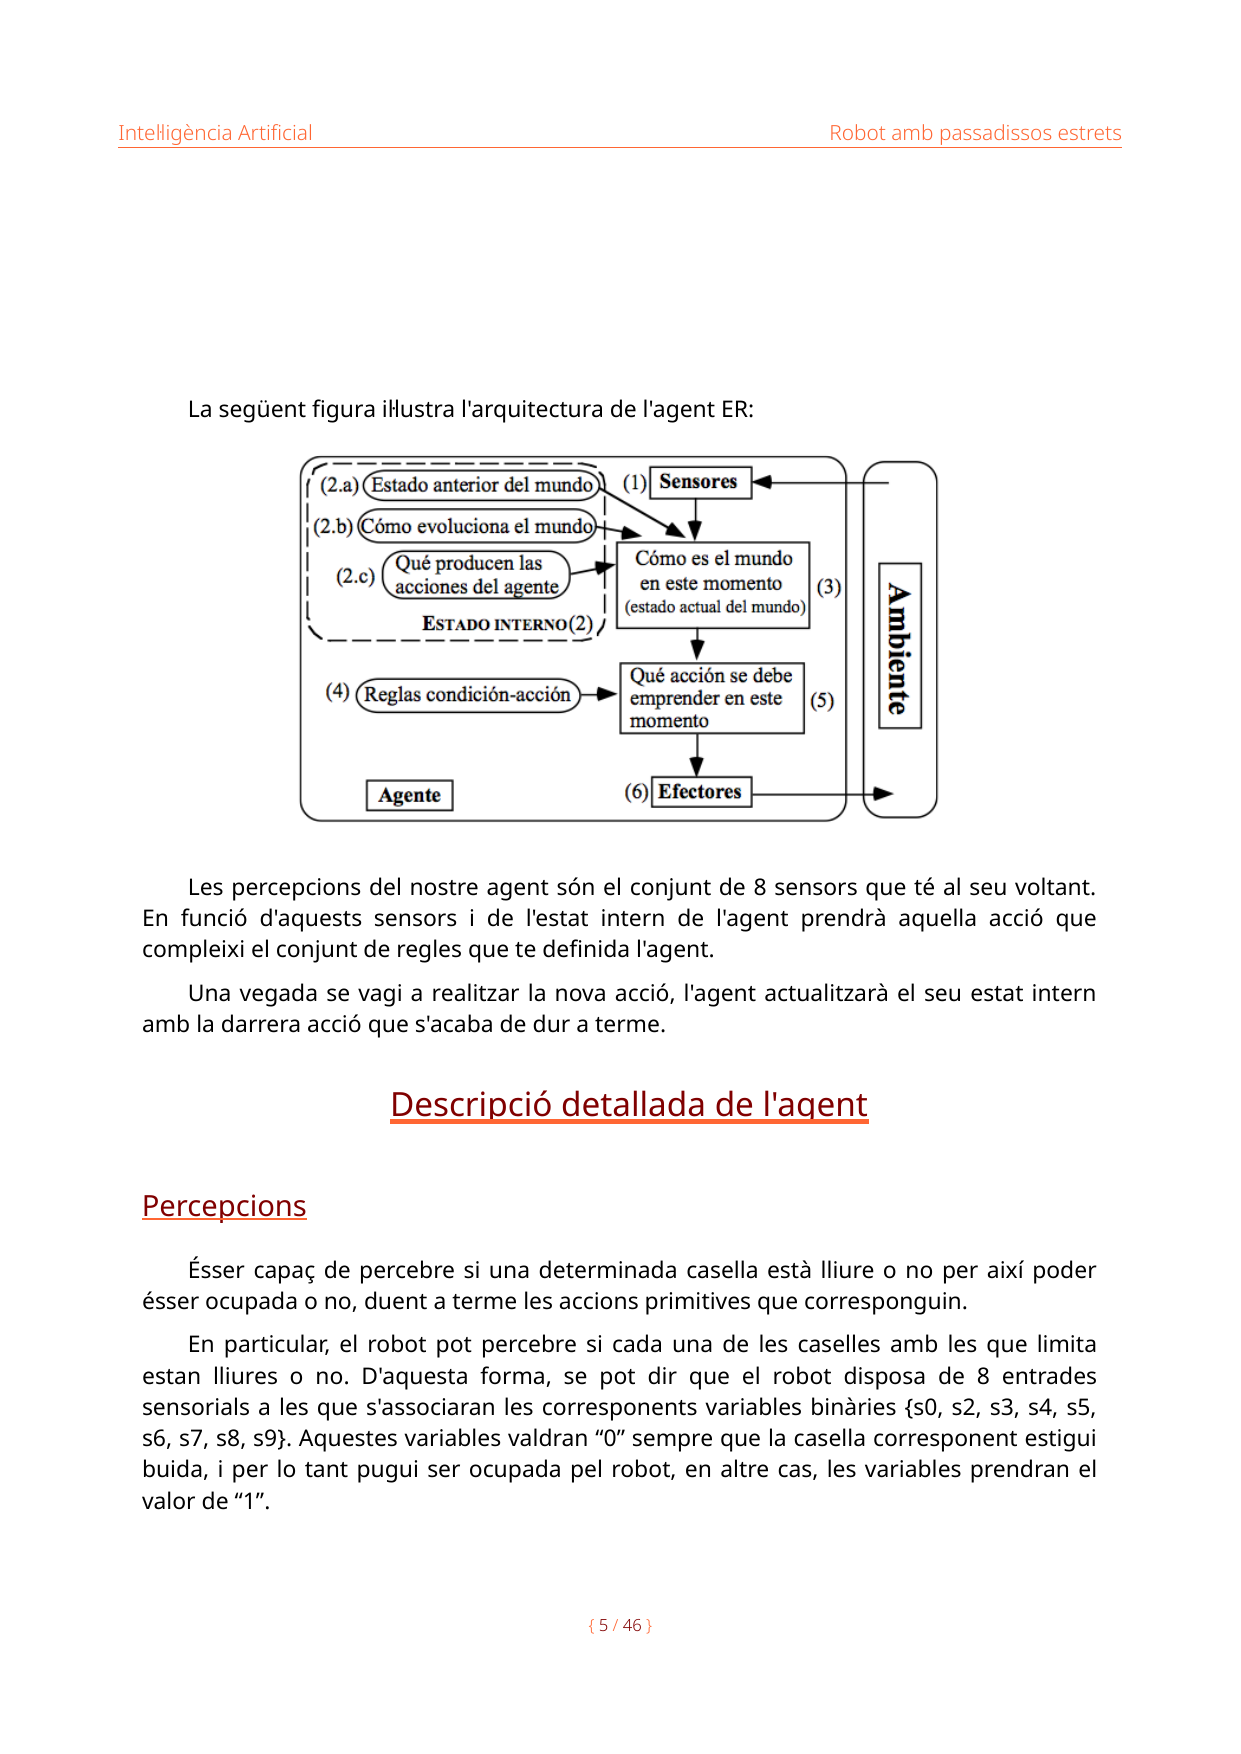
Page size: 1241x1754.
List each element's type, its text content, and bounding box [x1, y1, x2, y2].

text Una vegada se vagi a realitzar la nova acció, l'agent actualitzarà el seu estat intern amb la darrera acció que s'acaba de dur a terme. [142, 976, 1098, 1039]
text En particular, el robot pot percebre si cada una de les caselles amb les que limita estan lliures o no. D'aquesta forma, se pot dir que el robot disposa de 8 entrades sensorials a les que s'associaran les corresponents variables binàries {s0, s2, s3, s4, s5, s6, s7, s8, s9}. Aquestes variables valdran “0” sempre que la casella corresponent estigui buida, i per lo tant pugui ser ocupada pel robot, en altre cas, les variables prendran el valor de “1”. [142, 1328, 1098, 1516]
subtitle Percepcions [130, 1185, 1122, 1224]
text Ésser capaç de percebre si una determinada casella està lliure o no per així poder ésser ocupada o no, duent a terme les accions primitives que corresponguin. [142, 1254, 1098, 1317]
text La següent figura il·lustra l'arquitectura de l'agent ER: [142, 393, 1098, 424]
text Les percepcions del nostre agent són el conjunt de 8 sensors que té al seu voltant. En funció d'aquests sensors i de l'estat intern de l'agent prendrà aquella acció que compleixi el conjunt de regles que te definida l'agent. [142, 871, 1098, 964]
subtitle Descripció detallada de l'agent [136, 1080, 1122, 1126]
picture [292, 442, 948, 828]
